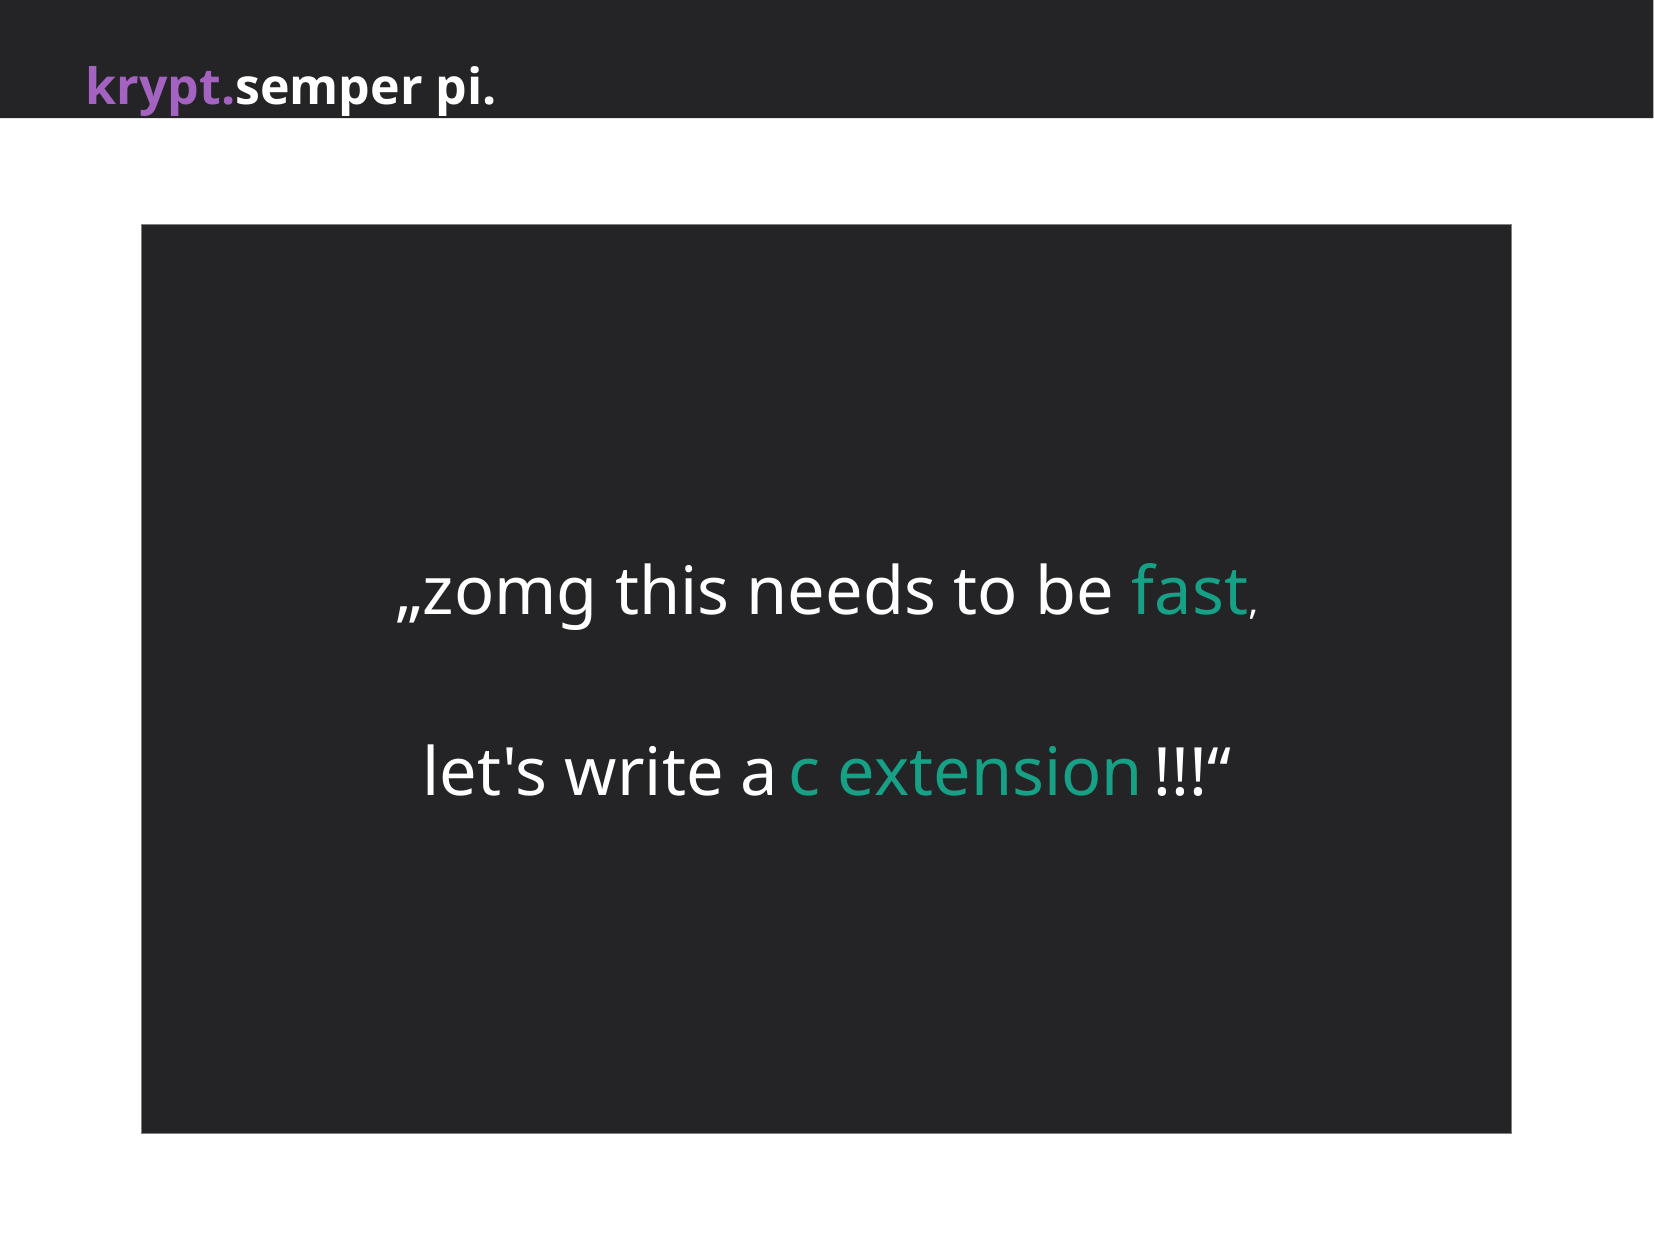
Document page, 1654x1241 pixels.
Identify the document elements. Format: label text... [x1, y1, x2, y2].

text_box „zomg this needs to be fast, let's write a c extension !!!“ [141, 224, 1512, 1134]
text_box krypt.semper pi. [70, 43, 544, 119]
text_box [0, 0, 1654, 119]
